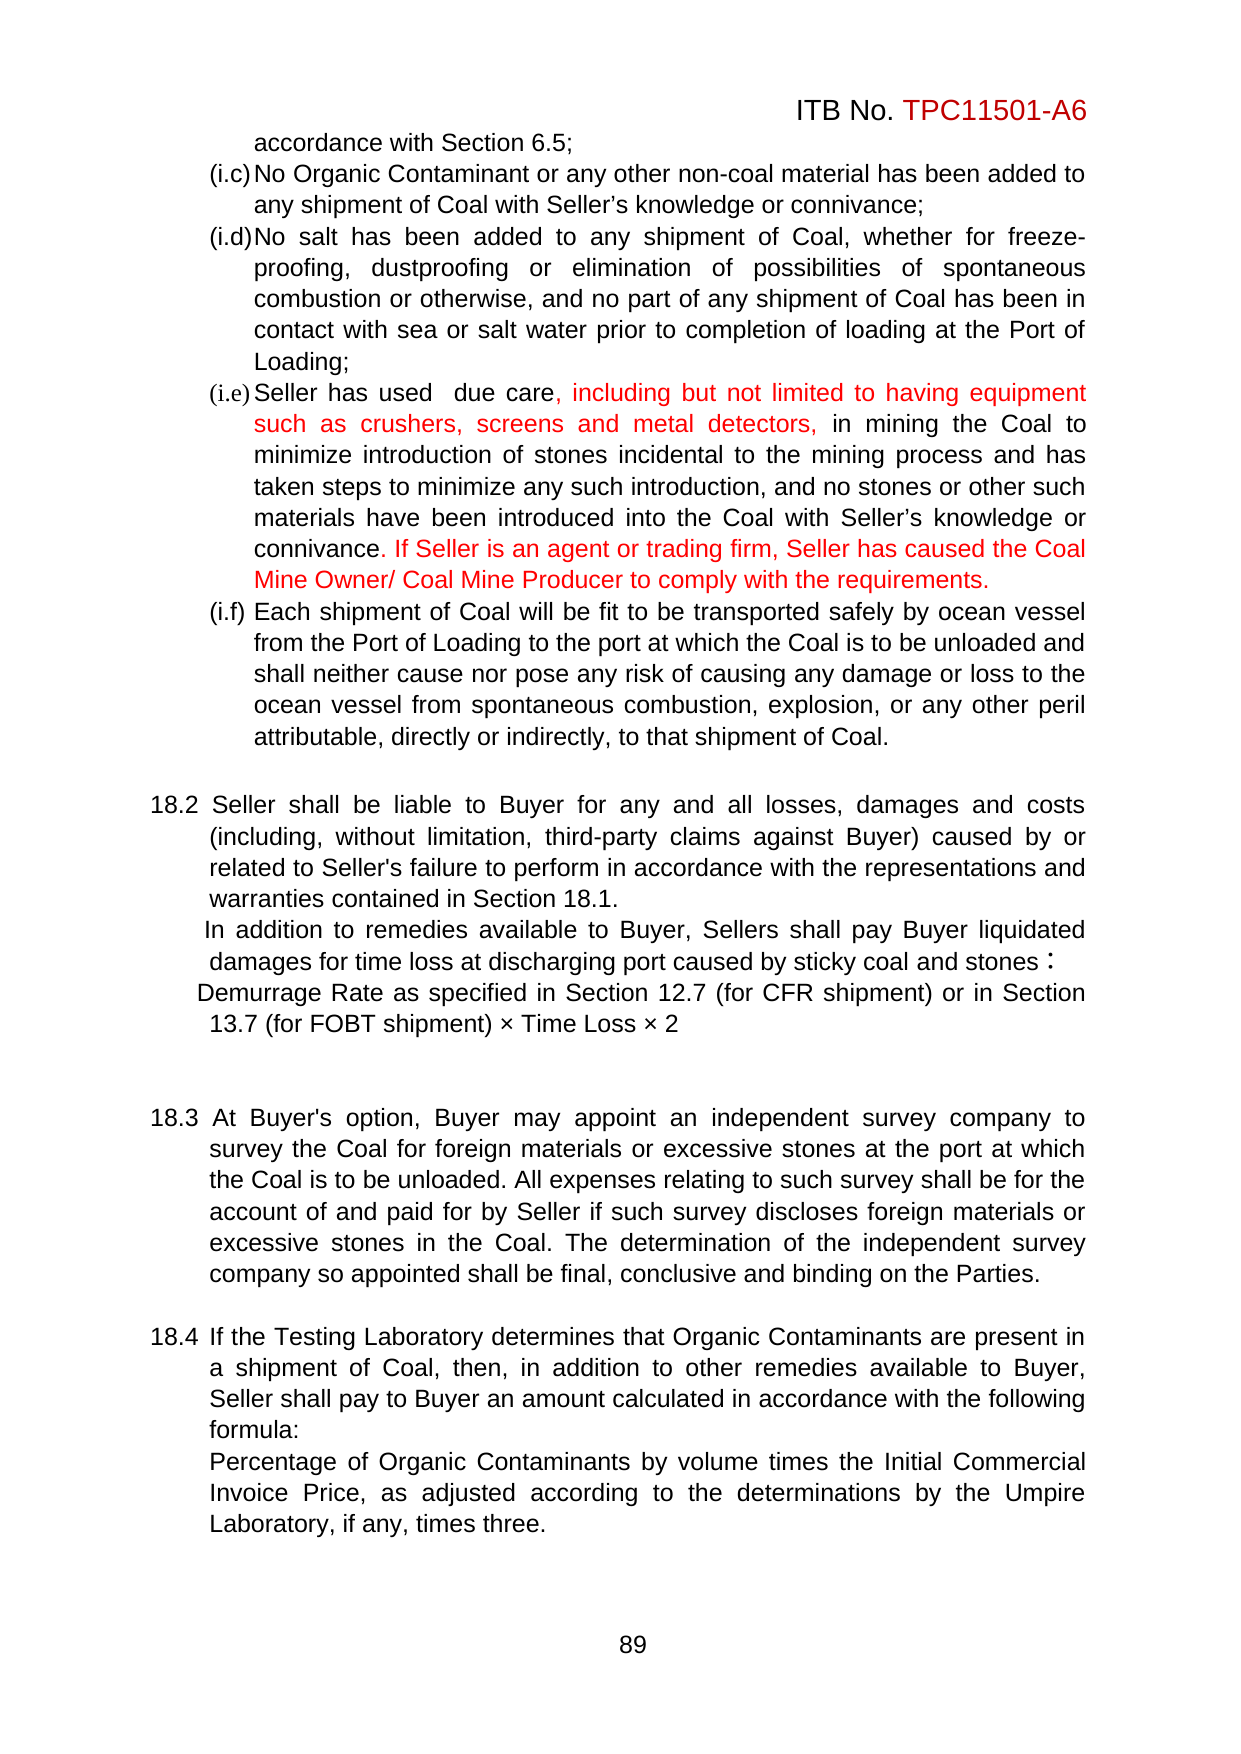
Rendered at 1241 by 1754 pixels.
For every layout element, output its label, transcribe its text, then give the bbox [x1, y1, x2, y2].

list No salt has been added to any shipment of Coal, whether for freeze-proofing, dustproofing or elimination of possibilities of spontaneous combustion or otherwise, and no part of any shipment of Coal has been in contact with sea or salt water prior to completion of loading at the Port of Loading; [209, 220, 1087, 376]
list Each shipment of Coal will be fit to be transported safely by ocean vessel from the Port of Loading to the port at which the Coal is to be unloaded and shall neither cause nor pose any risk of causing any damage or loss to the ocean vessel from spontaneous combustion, explosion, or any other peril attributable, directly or indirectly, to that shipment of Coal. [209, 595, 1087, 751]
list accordance with Section 6.5; [209, 126, 1087, 157]
text 18.4 If the Testing Laboratory determines that Organic Contaminants are present in a shipment of Coal, then, in addition to other remedies available to Buyer, Seller shall pay to Buyer an amount calculated in accordance with the following formula: [150, 1320, 1087, 1445]
text 18.2 Seller shall be liable to Buyer for any and all losses, damages and costs (including, without limitation, third-party claims against Buyer) caused by or related to Seller's failure to perform in accordance with the representations and warranties contained in Section 18.1. [150, 789, 1087, 914]
text In addition to remedies available to Buyer, Sellers shall pay Buyer liquidated damages for time loss at discharging port caused by sticky coal and stones： [150, 914, 1087, 976]
list No Organic Contaminant or any other non-coal material has been added to any shipment of Coal with Seller’s knowledge or connivance; [209, 157, 1087, 220]
text Demurrage Rate as specified in Section 12.7 (for CFR shipment) or in Section 13.7 (for FOBT shipment) × Time Loss × 2 [150, 976, 1087, 1039]
list Seller has used due care, including but not limited to having equipment such as crushers, screens and metal detectors, in mining the Coal to minimize introduction of stones incidental to the mining process and has taken steps to minimize any such introduction, and no stones or other such materials have been introduced into the Coal with Seller’s knowledge or connivance. If Seller is an agent or trading firm, Seller has caused the Coal Mine Owner/ Coal Mine Producer to comply with the requirements. [209, 376, 1087, 595]
text 18.3 At Buyer's option, Buyer may appoint an independent survey company to survey the Coal for foreign materials or excessive stones at the port at which the Coal is to be unloaded. All expenses relating to such survey shall be for the account of and paid for by Seller if such survey discloses foreign materials or excessive stones in the Coal. The determination of the independent survey company so appointed shall be final, conclusive and binding on the Parties. [150, 1101, 1087, 1289]
text Percentage of Organic Contaminants by volume times the Initial Commercial Invoice Price, as adjusted according to the determinations by the Umpire Laboratory, if any, times three. [209, 1445, 1087, 1539]
